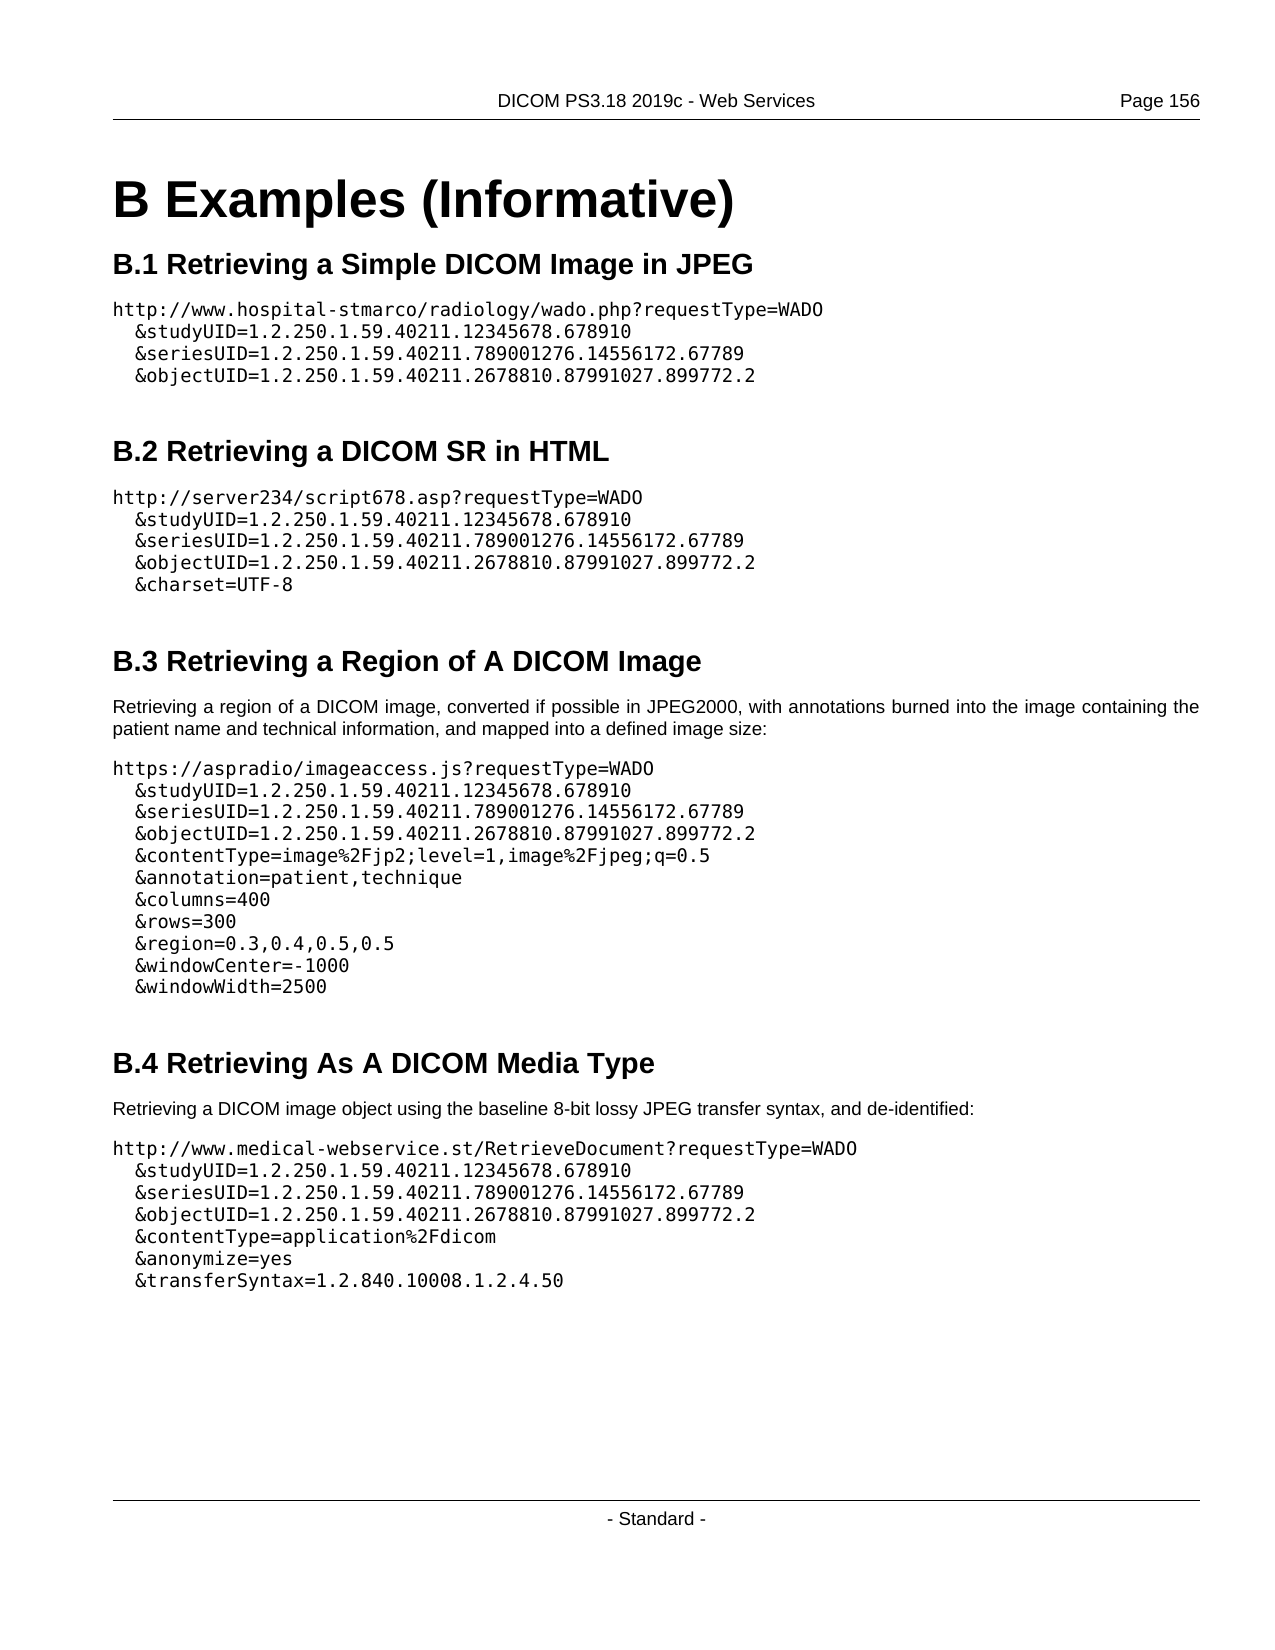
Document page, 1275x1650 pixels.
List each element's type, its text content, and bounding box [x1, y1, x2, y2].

text B.3 Retrieving a Region of A DICOM Image [112, 643, 1200, 677]
text http://www.hospital-stmarco/radiology/wado.php?requestType=WADO &studyUID=1.2.250.1.59.40211.12345678.678910 &seriesUID=1.2.250.1.59.40211.789001276.14556172.67789 &objectUID=1.2.250.1.59.40211.2678810.87991027.899772.2 [112, 299, 1200, 416]
text http://server234/script678.asp?requestType=WADO &studyUID=1.2.250.1.59.40211.12345678.678910 &seriesUID=1.2.250.1.59.40211.789001276.14556172.67789 &objectUID=1.2.250.1.59.40211.2678810.87991027.899772.2 &charset=UTF-8 [112, 487, 1200, 625]
text https://aspradio/imageaccess.js?requestType=WADO &studyUID=1.2.250.1.59.40211.12345678.678910 &seriesUID=1.2.250.1.59.40211.789001276.14556172.67789 &objectUID=1.2.250.1.59.40211.2678810.87991027.899772.2 &contentType=image%2Fjp2;level=1,image%2Fjpeg;q=0.5 &annotation=patient,technique &columns=400 &rows=300 &region=0.3,0.4,0.5,0.5 &windowCenter=-1000 &windowWidth=2500 [112, 758, 1200, 1027]
text B.1 Retrieving a Simple DICOM Image in JPEG [112, 247, 1200, 281]
text B.4 Retrieving As A DICOM Media Type [112, 1046, 1200, 1079]
text B.2 Retrieving a DICOM SR in HTML [112, 434, 1200, 468]
text http://www.medical-webservice.st/RetrieveDocument?requestType=WADO &studyUID=1.2.250.1.59.40211.12345678.678910 &seriesUID=1.2.250.1.59.40211.789001276.14556172.67789 &objectUID=1.2.250.1.59.40211.2678810.87991027.899772.2 &contentType=application%2Fdicom &anonymize=yes &transferSyntax=1.2.840.10008.1.2.4.50 [112, 1138, 1200, 1320]
text Retrieving a DICOM image object using the baseline 8-bit lossy JPEG transfer syntax, and de-identified: [112, 1098, 1200, 1120]
text Retrieving a region of a DICOM image, converted if possible in JPEG2000, with annotations burned into the image containing the patient name and technical information, and mapped into a defined image size: [112, 696, 1200, 739]
text B Examples (Informative) [112, 169, 1200, 228]
